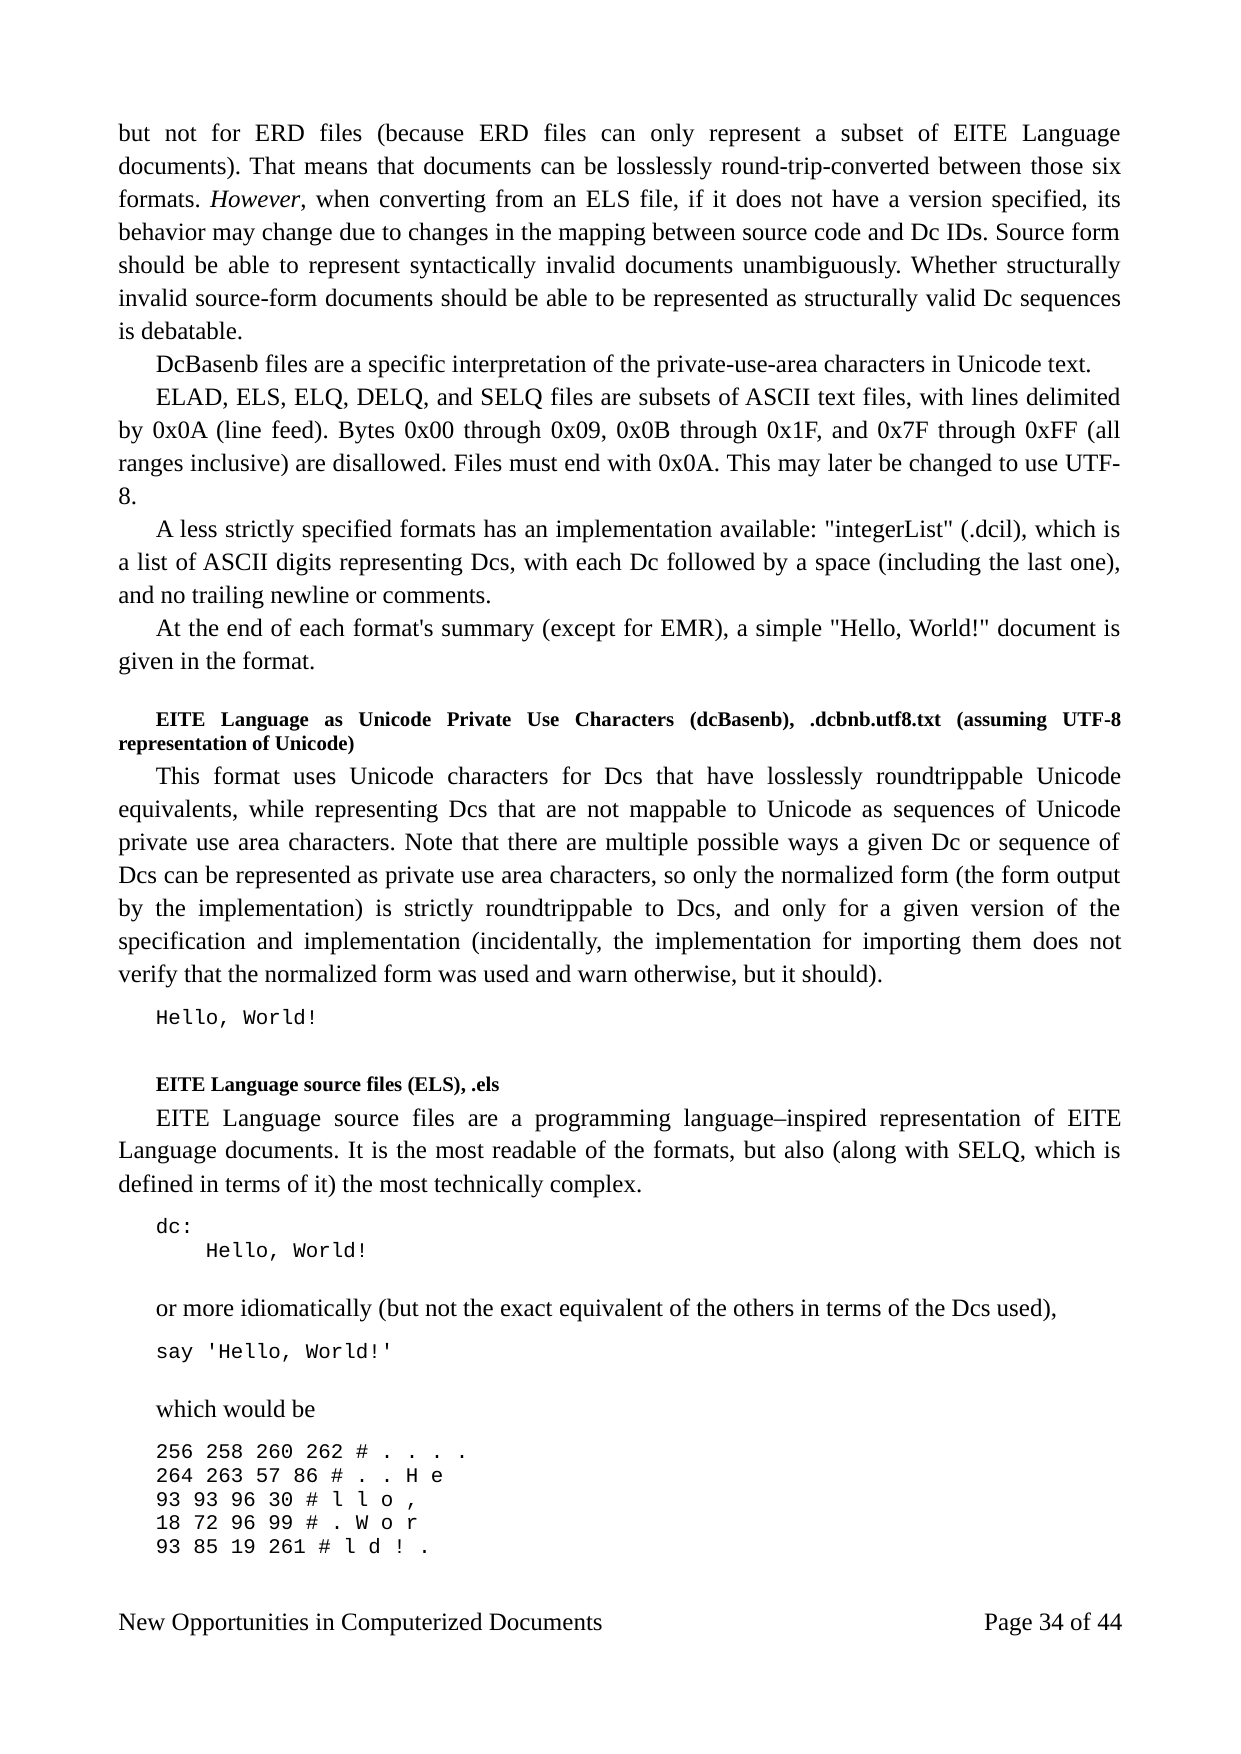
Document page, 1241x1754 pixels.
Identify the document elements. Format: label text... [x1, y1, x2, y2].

text ELAD, ELS, ELQ, DELQ, and SELQ files are subsets of ASCII text files, with lines delimited by 0x0A (line feed). Bytes 0x00 through 0x09, 0x0B through 0x1F, and 0x7F through 0xFF (all ranges inclusive) are disallowed. Files must end with 0x0A. This may later be changed to use UTF-8. [118, 382, 1122, 510]
text Hello, World! [118, 1240, 1122, 1263]
subtitle EITE Language as Unicode Private Use Characters (dcBasenb), .dcbnb.utf8.txt (assuming UTF-8 representation of Unicode) [118, 707, 1122, 755]
text dc: [118, 1216, 1122, 1240]
text 264 263 57 86 # . . H e [118, 1465, 1122, 1489]
text DcBasenb files are a specific interpretation of the private-use-area characters in Unicode text. [118, 349, 1122, 378]
text but not for ERD files (because ERD files can only represent a subset of EITE Language documents). That means that documents can be losslessly round-trip-converted between those six formats. However, when converting from an ELS file, if it does not have a version specified, its behavior may change due to changes in the mapping between source code and Dc IDs. Source form should be able to represent syntactically invalid documents unambiguously. Whether structurally invalid source-form documents should be able to be represented as structurally valid Dc sequences is debatable. [118, 118, 1122, 345]
text A less strictly specified formats has an implementation available: "integerList" (.dcil), which is a list of ASCII digits representing Dcs, with each Dc followed by a space (including the last one), and no trailing newline or comments. [118, 514, 1122, 609]
text 18 72 96 99 # . W o r [118, 1512, 1122, 1536]
text 256 258 260 262 # . . . . [118, 1441, 1122, 1465]
text EITE Language source files are a programming language–inspired representation of EITE Language documents. It is the most readable of the formats, but also (along with SELQ, which is defined in terms of it) the most technically complex. [118, 1103, 1122, 1197]
text or more idiomatically (but not the exact equivalent of the others in terms of the Dcs used), [118, 1293, 1122, 1322]
text 93 85 19 261 # l d ! . [118, 1536, 1122, 1559]
subtitle EITE Language source files (ELS), .els [118, 1072, 1122, 1096]
text At the end of each format's summary (except for EMR), a simple "Hello, World!" document is given in the format. [118, 613, 1122, 675]
text which would be [118, 1394, 1122, 1422]
text This format uses Unicode characters for Dcs that have losslessly roundtrippable Unicode equivalents, while representing Dcs that are not mappable to Unicode as sequences of Unicode private use area characters. Note that there are multiple possible ways a given Dc or sequence of Dcs can be represented as private use area characters, so only the normalized form (the form output by the implementation) is strictly roundtrippable to Dcs, and only for a given version of the specification and implementation (incidentally, the implementation for importing them does not verify that the normalized form was used and warn otherwise, but it should). [118, 761, 1122, 988]
text say 'Hello, World!' [118, 1341, 1122, 1364]
text 93 93 96 30 # l l o , [118, 1489, 1122, 1512]
text Hello, World! [118, 1007, 1122, 1030]
